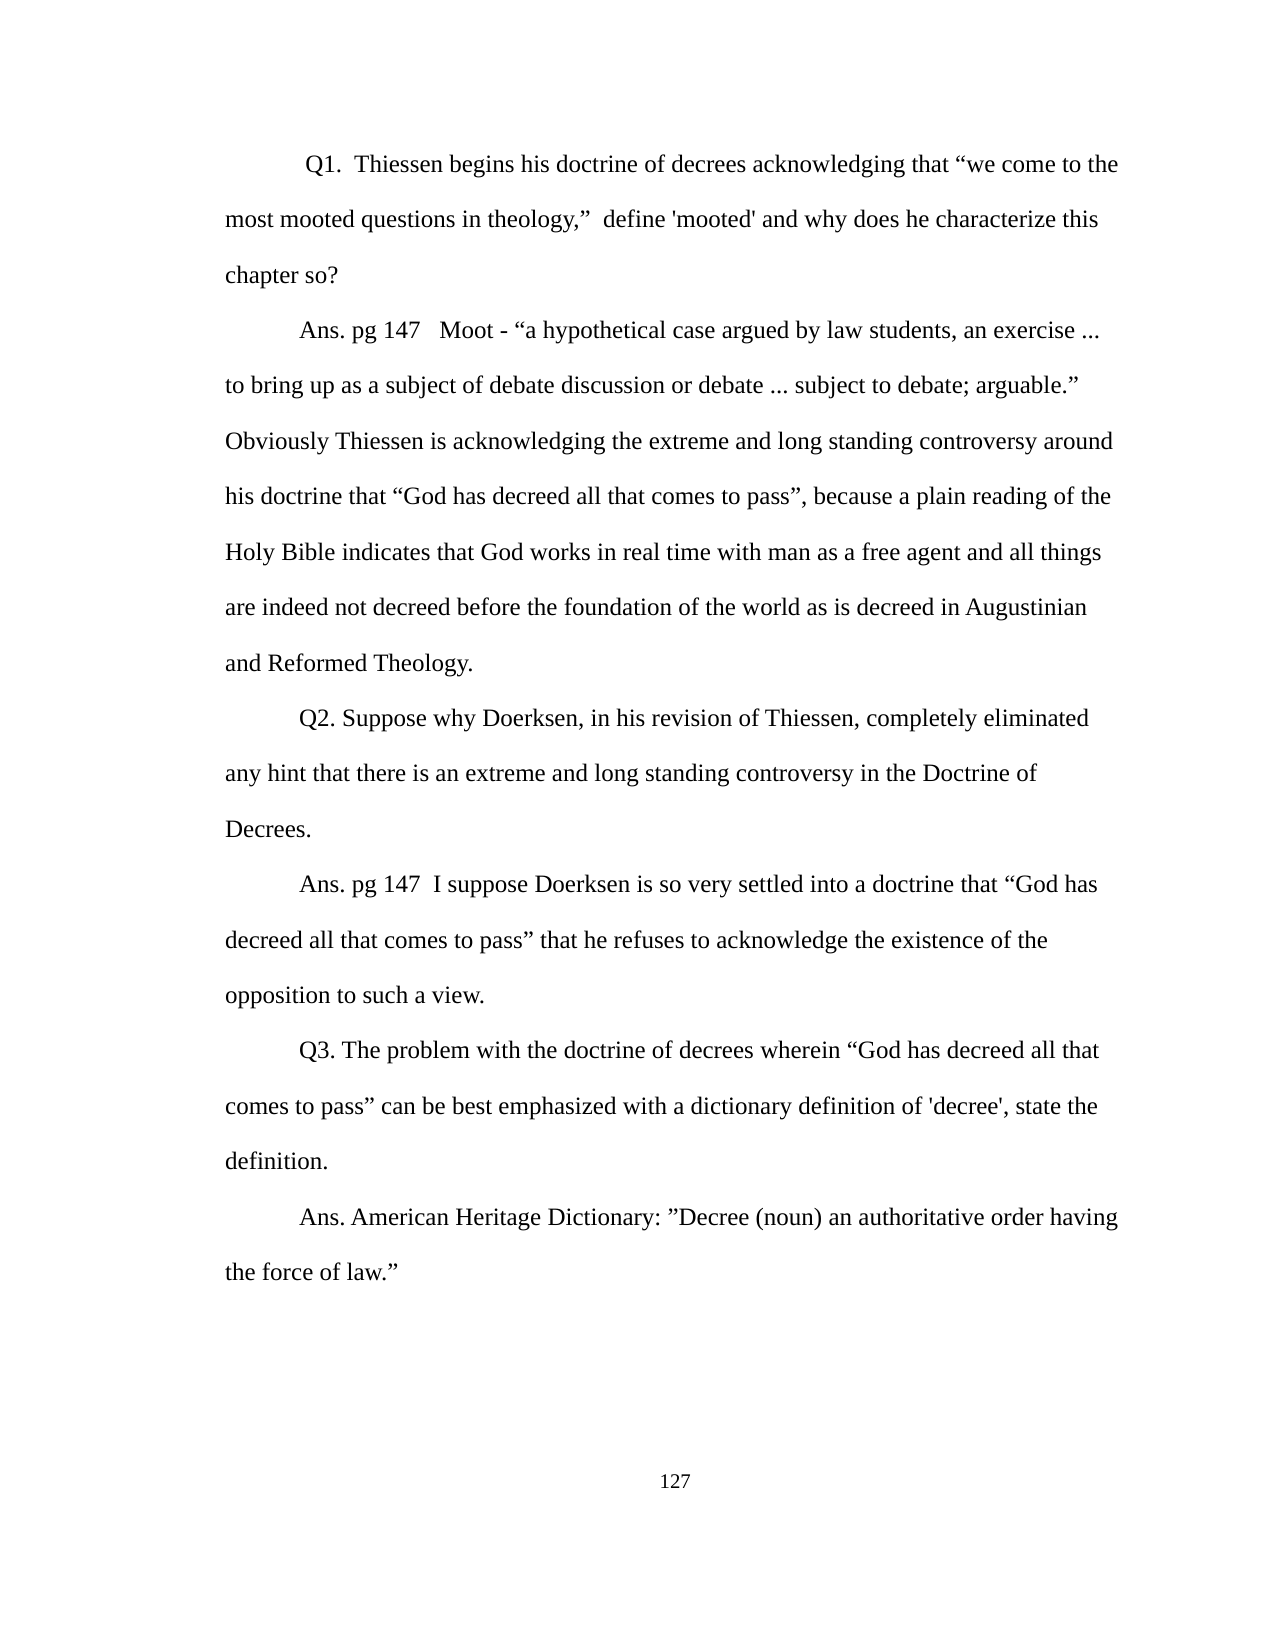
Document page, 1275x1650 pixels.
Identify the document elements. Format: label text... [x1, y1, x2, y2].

text Ans. pg 147 I suppose Doerksen is so very settled into a doctrine that “God has decreed all that comes to pass” that he refuses to acknowledge the existence of the opposition to such a view. [225, 870, 1125, 1009]
text Ans. American Heritage Dictionary: ”Decree (noun) an authoritative order having the force of law.” [225, 1203, 1125, 1286]
text Q1. Thiessen begins his doctrine of decrees acknowledging that “we come to the most mooted questions in theology,” define 'mooted' and why does he characterize this chapter so? [225, 150, 1125, 288]
text Ans. pg 147 Moot - “a hypothetical case argued by law students, an exercise ... to bring up as a subject of debate discussion or debate ... subject to debate; arguable.” Obviously Thiessen is acknowledging the extreme and long standing controversy around his doctrine that “God has decreed all that comes to pass”, because a plain reading of the Holy Bible indicates that God works in real time with man as a free agent and all things are indeed not decreed before the foundation of the world as is decreed in Augustinian and Reformed Theology. [225, 316, 1125, 676]
text Q2. Suppose why Doerksen, in his revision of Thiessen, completely eliminated any hint that there is an extreme and long standing controversy in the Doctrine of Decrees. [225, 704, 1125, 843]
text Q3. The problem with the doctrine of decrees wherein “God has decreed all that comes to pass” can be best emphasized with a dictionary definition of 'decree', state the definition. [225, 1037, 1125, 1175]
